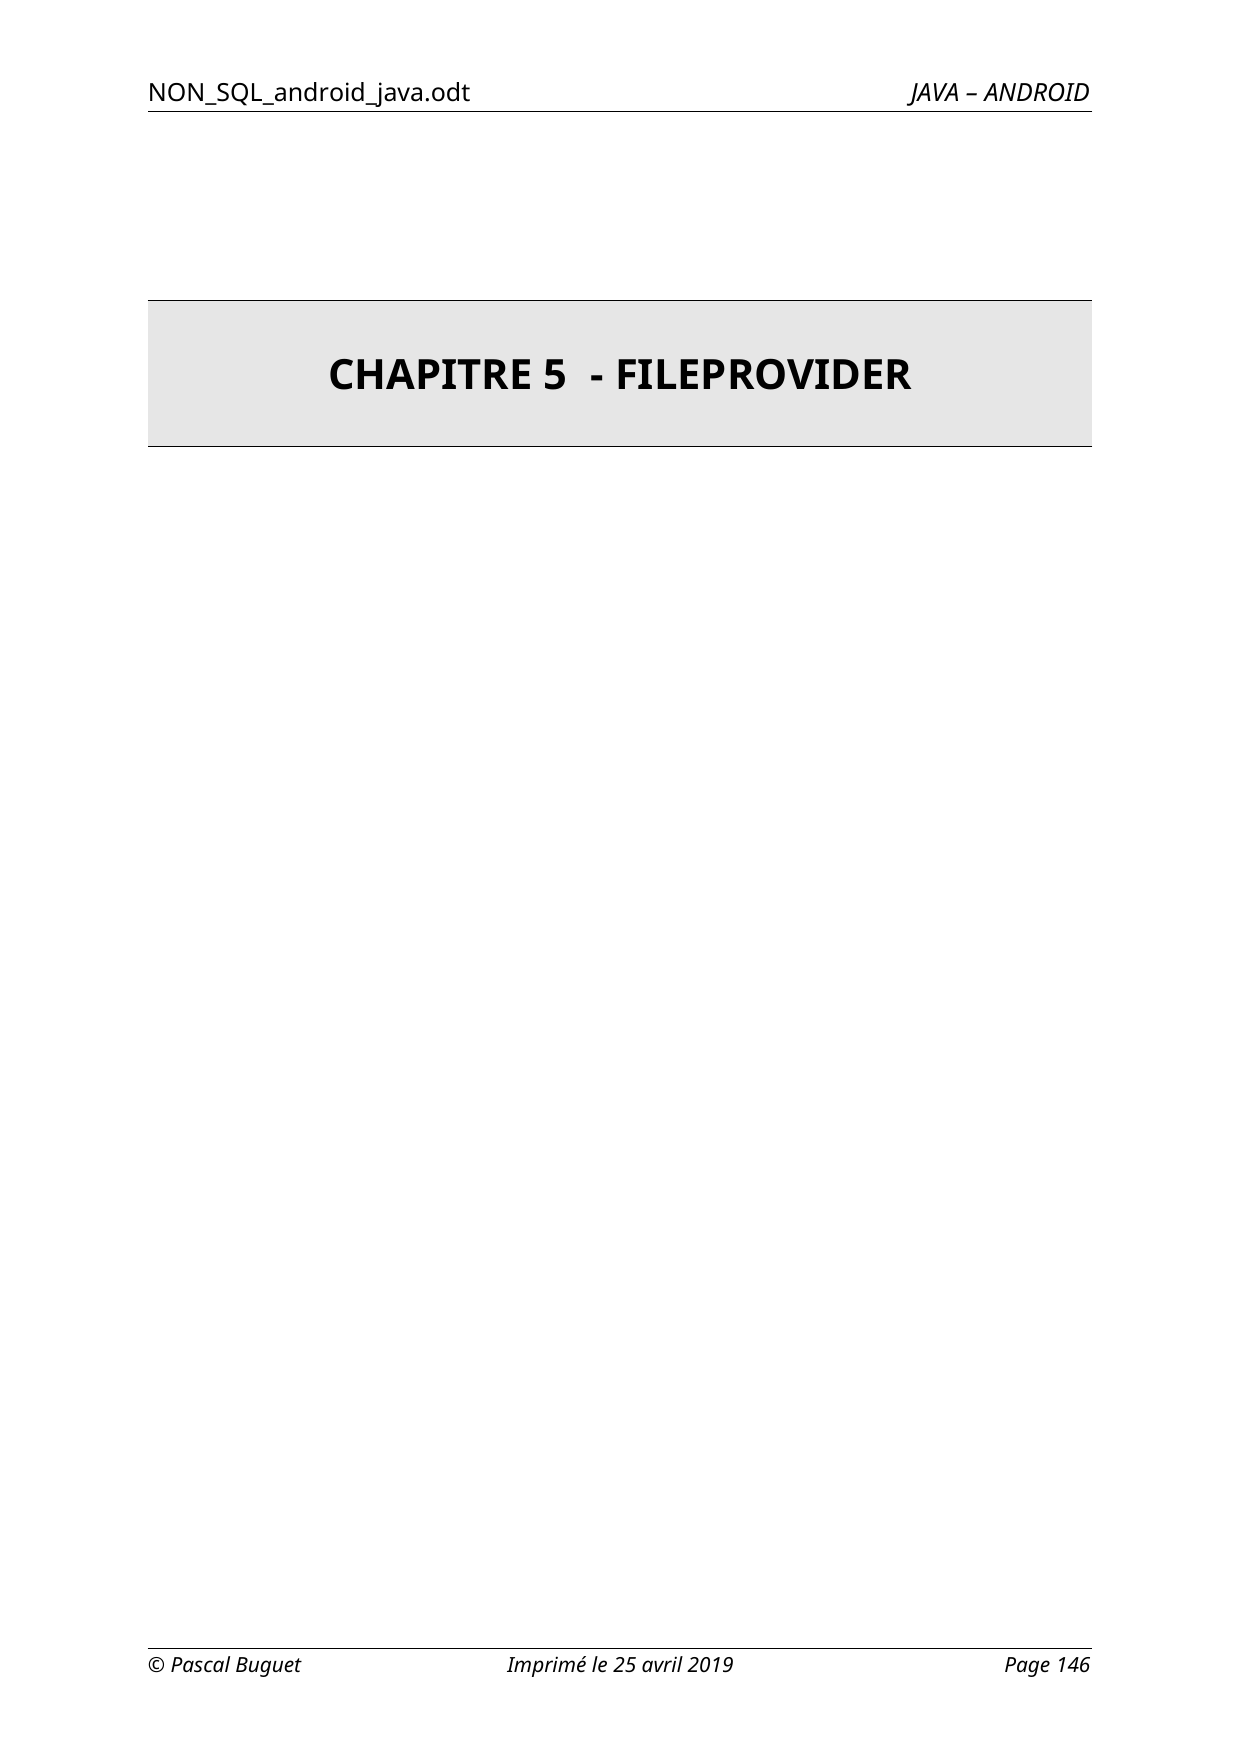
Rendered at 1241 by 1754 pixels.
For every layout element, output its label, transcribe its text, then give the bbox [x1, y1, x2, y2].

subtitle - FileProvider [148, 301, 1092, 446]
